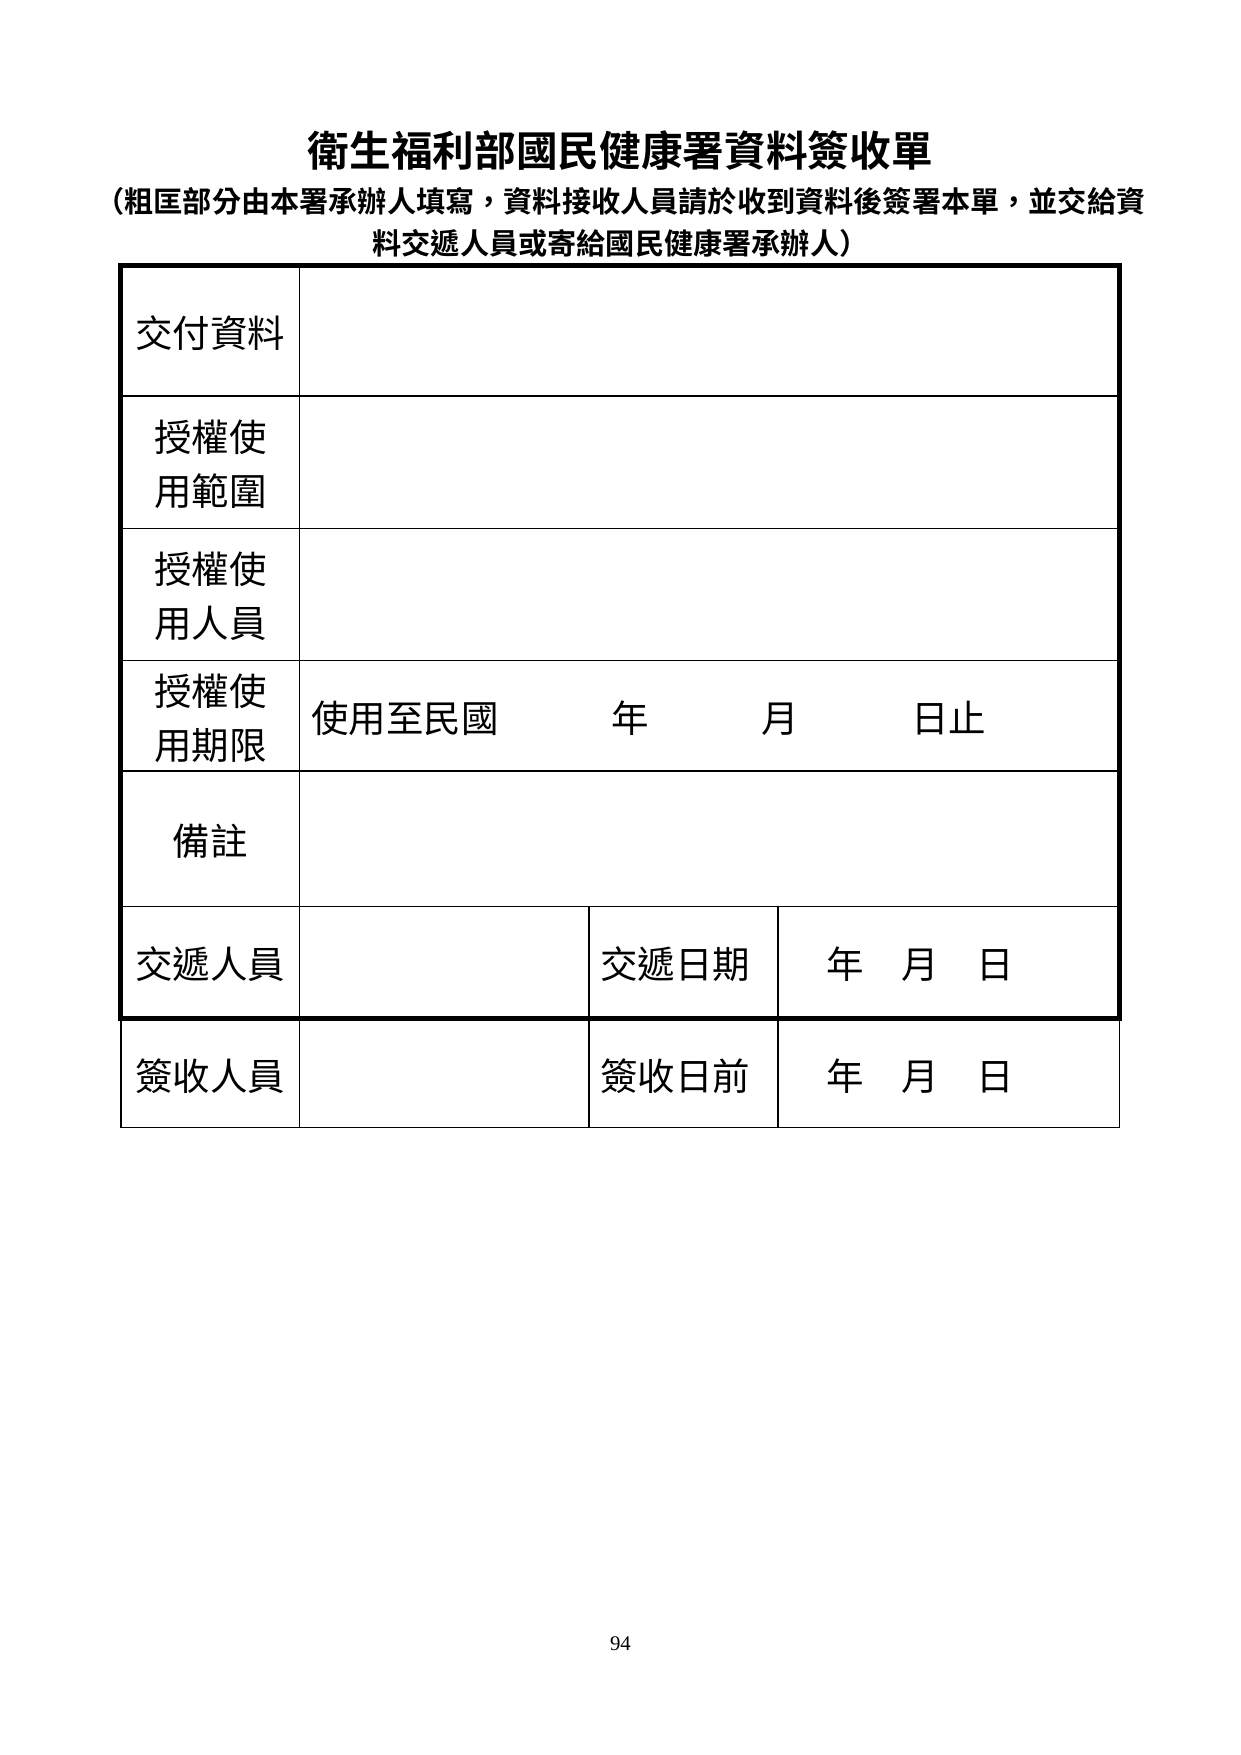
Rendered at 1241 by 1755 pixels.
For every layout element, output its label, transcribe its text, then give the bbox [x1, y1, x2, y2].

table_cell [300, 1021, 588, 1127]
table_cell 交遞日期 [590, 907, 777, 1016]
table_header 交付資料 [123, 268, 299, 395]
table_cell 授權使 用期限 [123, 661, 299, 770]
text 衛生福利部國民健康署資料簽收單 [89, 118, 1152, 178]
table_cell 備註 [123, 772, 299, 906]
table_cell 授權使 用範圍 [123, 397, 299, 527]
text （粗匡部分由本署承辦人填寫，資料接收人員請於收到資料後簽署本單，並交給資料交遞人員或寄給國民健康署承辦人） [89, 178, 1152, 263]
table_cell 交遞人員 [123, 907, 299, 1016]
table_cell 授權使 用人員 [123, 529, 299, 660]
table_cell 年 月 日 [779, 1021, 1119, 1127]
table_cell 簽收人員 [122, 1021, 299, 1127]
table_cell [300, 397, 1117, 527]
table_cell 簽收日前 [590, 1021, 777, 1127]
table_cell 年 月 日 [779, 907, 1117, 1016]
table_cell [300, 907, 588, 1016]
table_header [300, 268, 1117, 395]
table_cell [300, 529, 1117, 660]
table_cell 使用至民國 年 月 日止 [300, 661, 1117, 770]
table_cell [300, 772, 1117, 906]
